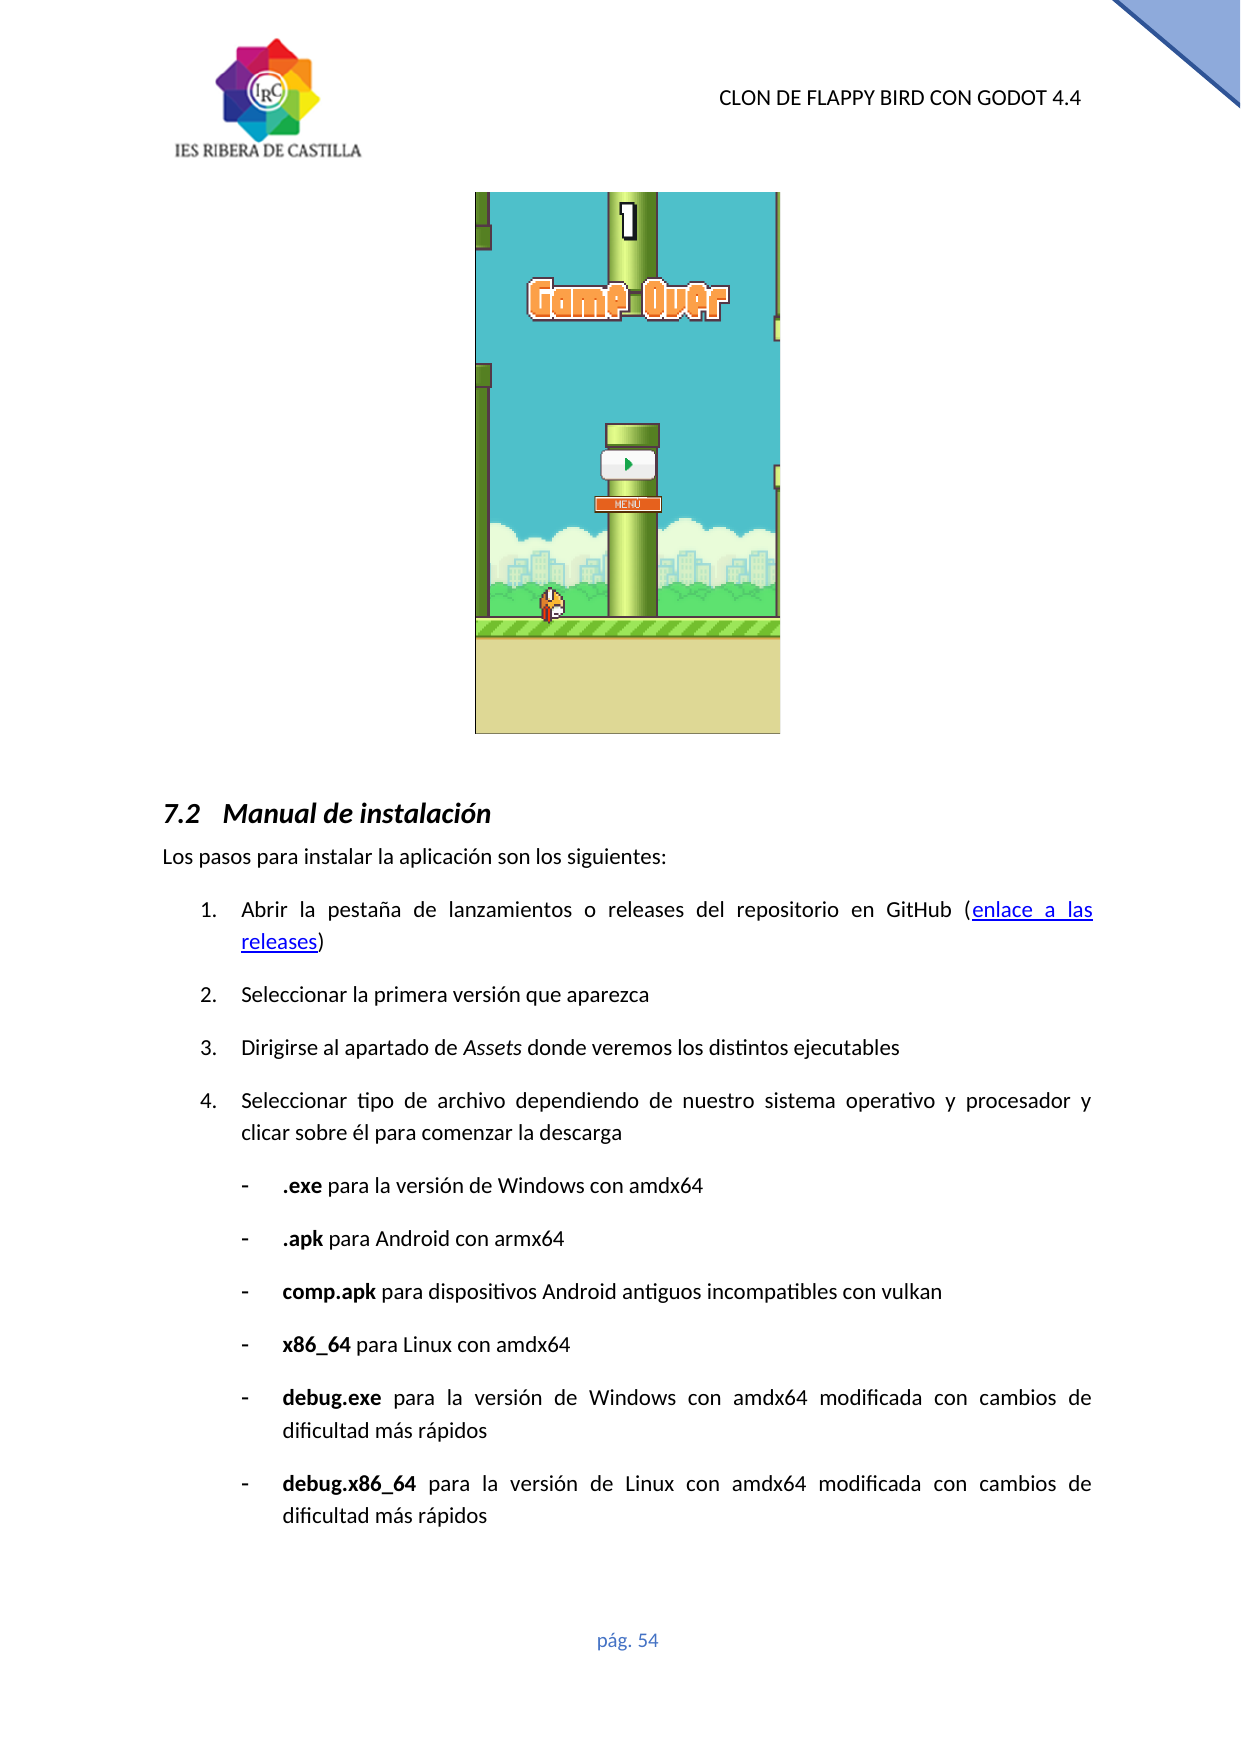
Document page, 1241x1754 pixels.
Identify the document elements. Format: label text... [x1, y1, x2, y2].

list Seleccionar la primera versión que aparezca [200, 980, 1093, 1008]
list Seleccionar tipo de archivo dependiendo de nuestro sistema operativo y procesador y clicar sobre él para comenzar la descarga [200, 1086, 1093, 1146]
text Los pasos para instalar la aplicación son los siguientes: [162, 842, 1093, 870]
list Dirigirse al apartado de Assets donde veremos los distintos ejecutables [200, 1033, 1093, 1061]
list x86_64 para Linux con amdx64 [241, 1331, 1093, 1358]
picture [475, 192, 781, 734]
picture [173, 29, 366, 164]
list debug.x86_64 para la versión de Linux con amdx64 modificada con cambios de dificultad más rápidos [241, 1469, 1093, 1529]
list .apk para Android con armx64 [241, 1224, 1093, 1252]
list .exe para la versión de Windows con amdx64 [241, 1171, 1093, 1199]
list Abrir la pestaña de lanzamientos o releases del repositorio en GitHub (enlace a las releases) [200, 895, 1093, 955]
list comp.apk para dispositivos Android antiguos incompatibles con vulkan [241, 1277, 1093, 1306]
list debug.exe para la versión de Windows con amdx64 modificada con cambios de dificultad más rápidos [241, 1383, 1093, 1444]
subtitle Manual de instalación [162, 795, 1093, 830]
